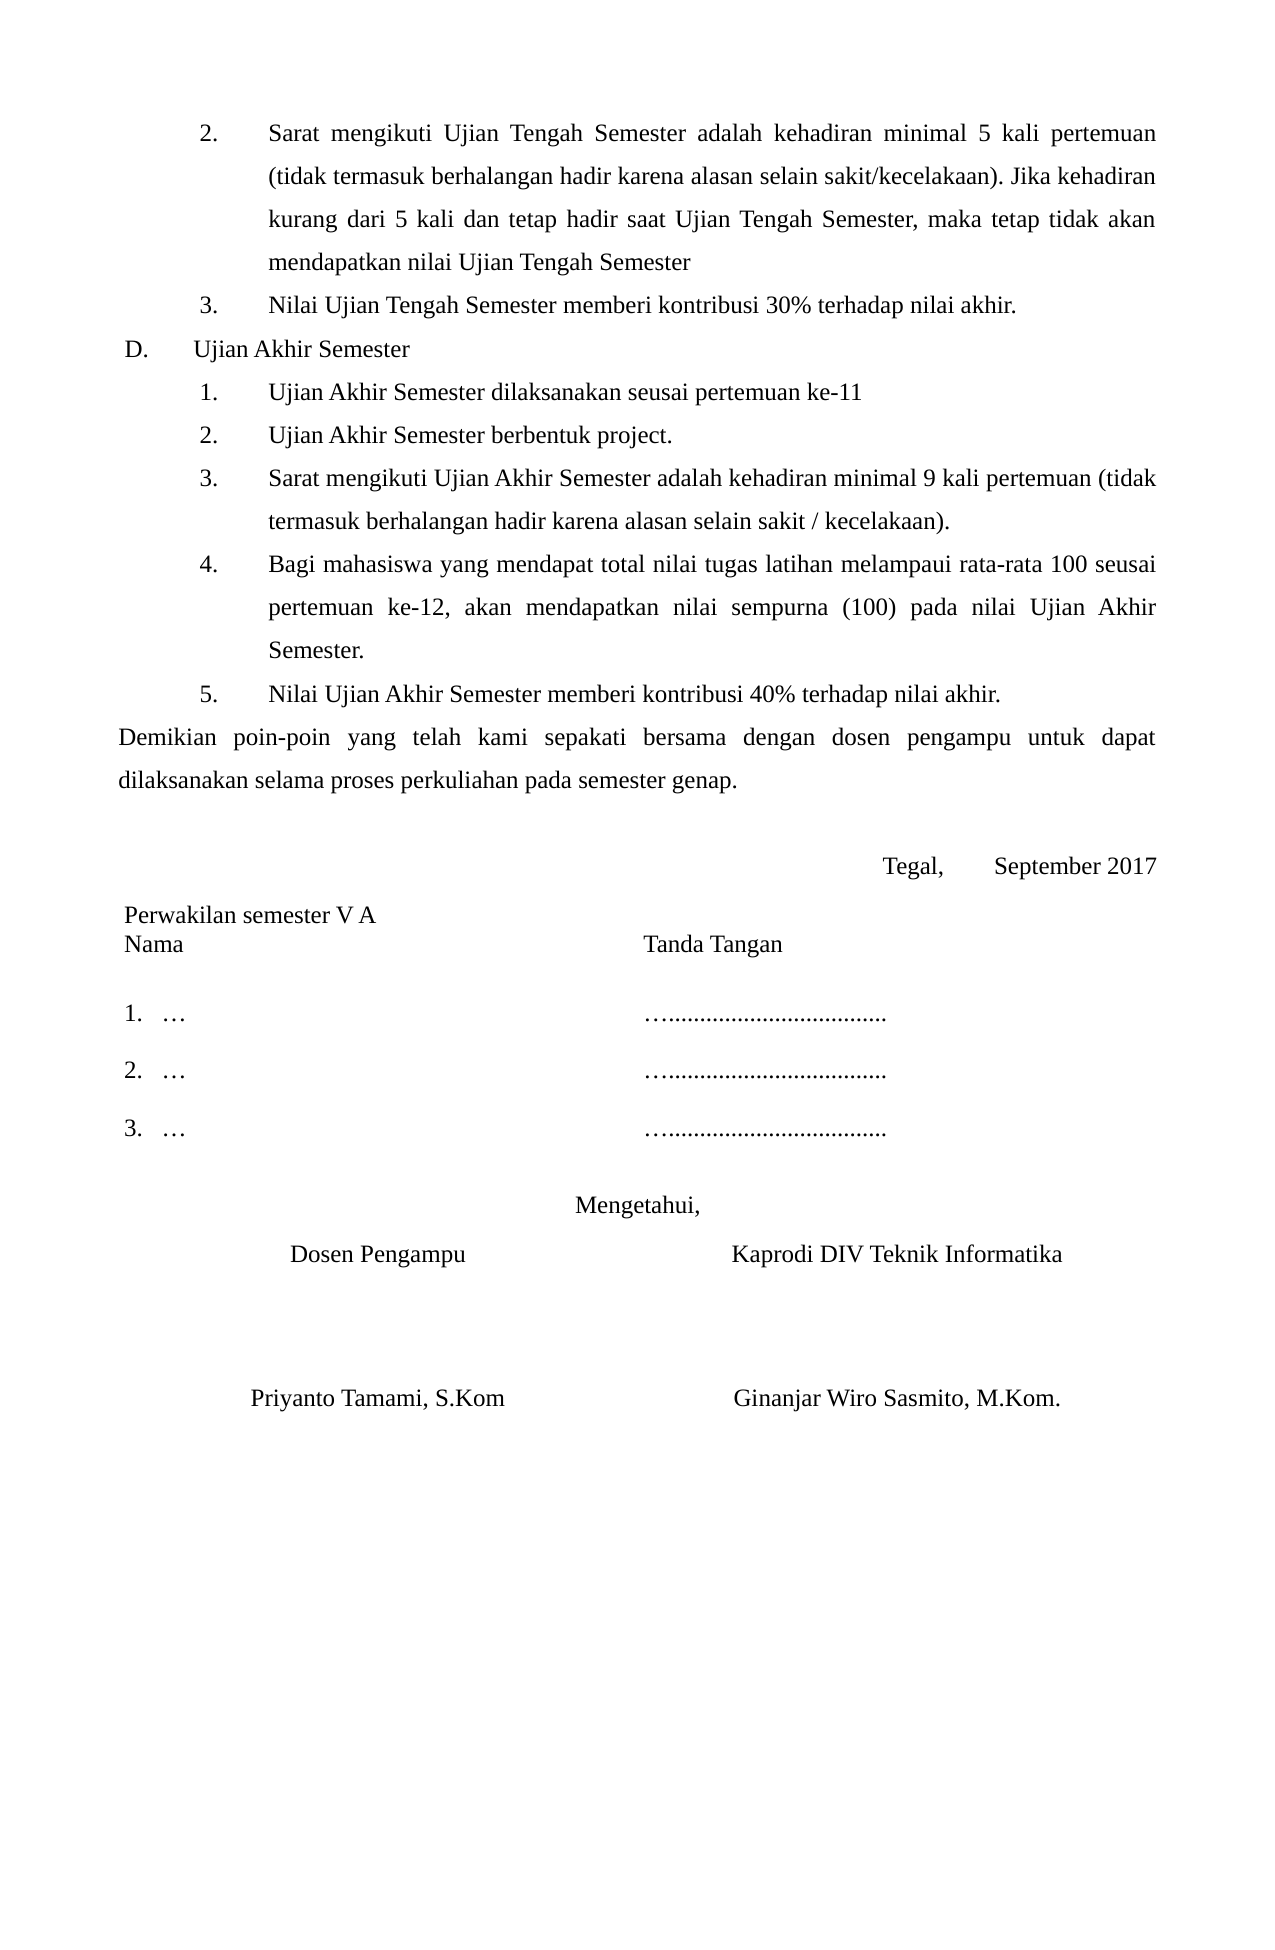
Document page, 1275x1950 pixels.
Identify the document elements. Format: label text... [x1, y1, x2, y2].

list Nilai Ujian Tengah Semester memberi kontribusi 30% terhadap nilai akhir. [193, 291, 1157, 319]
table_header Dosen Pengampu Priyanto Tamami, S.Kom [118, 1234, 637, 1417]
list Sarat mengikuti Ujian Tengah Semester adalah kehadiran minimal 5 kali pertemuan (tidak termasuk berhalangan hadir karena alasan selain sakit/kecelakaan). Jika kehadiran kurang dari 5 kali dan tetap hadir saat Ujian Tengah Semester, maka tetap tidak akan mendapatkan nilai Ujian Tengah Semester [193, 118, 1157, 276]
list Demikian poin-poin yang telah kami sepakati bersama dengan dosen pengampu untuk dapat dilaksanakan selama proses perkuliahan pada semester genap. [118, 722, 1157, 794]
list Ujian Akhir Semester berbentuk project. [193, 420, 1157, 449]
table_cell … … … [118, 963, 637, 1147]
table_header Perwakilan semester V A Nama [118, 894, 637, 963]
list Ujian Akhir Semester [118, 334, 1157, 362]
text Tegal, September 2017 [118, 851, 1157, 880]
table_header Kaprodi DIV Teknik Informatika Ginanjar Wiro Sasmito, M.Kom. [638, 1234, 1157, 1417]
list Bagi mahasiswa yang mendapat total nilai tugas latihan melampaui rata-rata 100 seusai pertemuan ke-12, akan mendapatkan nilai sempurna (100) pada nilai Ujian Akhir Semester. [193, 549, 1157, 664]
table_header Tanda Tangan [638, 894, 1157, 963]
list Sarat mengikuti Ujian Akhir Semester adalah kehadiran minimal 9 kali pertemuan (tidak termasuk berhalangan hadir karena alasan selain sakit / kecelakaan). [193, 463, 1157, 535]
list Ujian Akhir Semester dilaksanakan seusai pertemuan ke-11 [193, 377, 1157, 406]
list Nilai Ujian Akhir Semester memberi kontribusi 40% terhadap nilai akhir. [193, 679, 1157, 707]
text Mengetahui, [118, 1190, 1157, 1219]
table_cell …................................... …................................... …................................... [638, 963, 1157, 1147]
